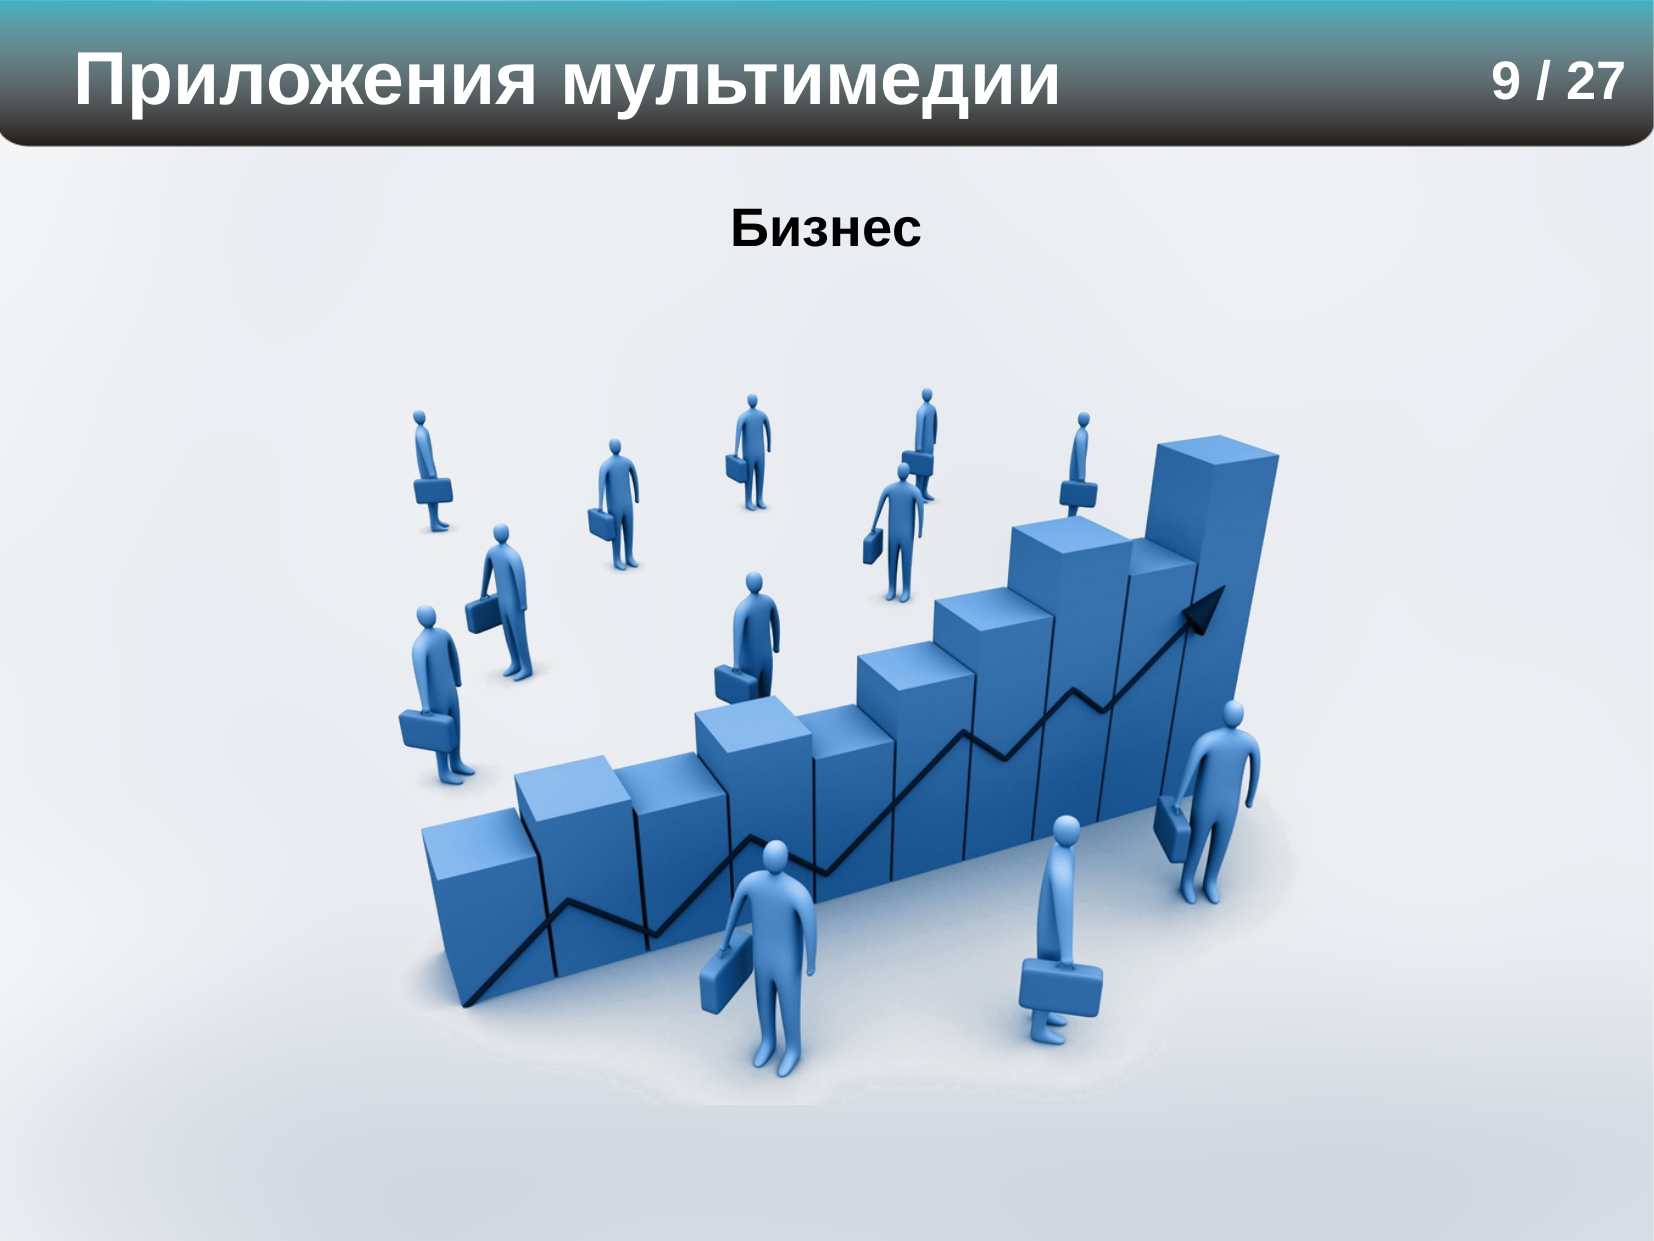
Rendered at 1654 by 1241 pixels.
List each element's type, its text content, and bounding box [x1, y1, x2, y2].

text_box Приложения мультимедии [59, 29, 1241, 129]
picture [0, 266, 1654, 1241]
text_box Бизнес [0, 190, 1654, 266]
picture [0, 0, 1654, 190]
text_box 5 / 27 [1476, 42, 1654, 179]
